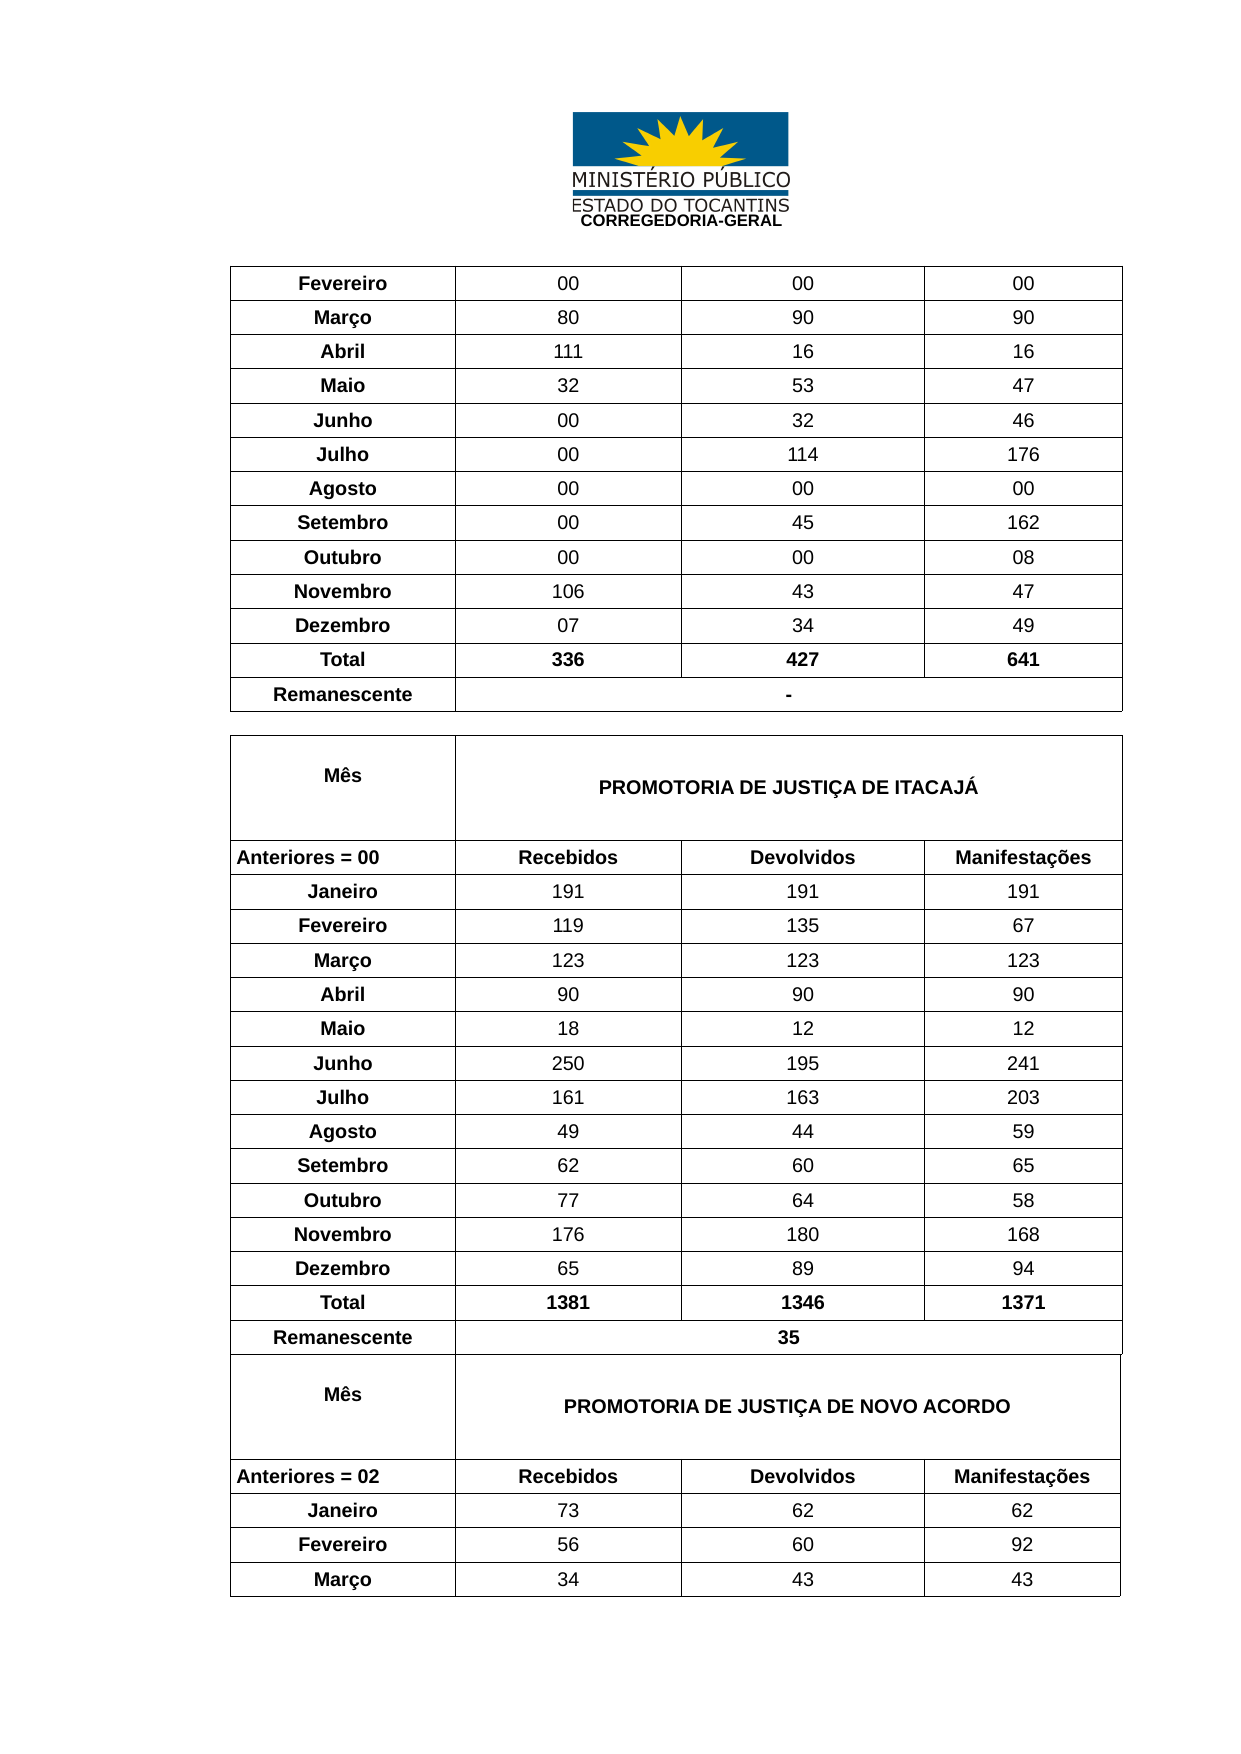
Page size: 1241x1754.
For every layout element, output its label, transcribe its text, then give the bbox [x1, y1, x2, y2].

table_cell Março [231, 1563, 455, 1596]
table_cell 195 [682, 1047, 924, 1080]
table_cell 47 [925, 369, 1122, 403]
table_cell 94 [925, 1252, 1122, 1285]
table_cell Total [231, 1286, 455, 1320]
table_cell Recebidos [456, 1460, 681, 1493]
table_cell 62 [456, 1149, 681, 1183]
table_cell 1381 [456, 1286, 681, 1320]
table_cell Anteriores = 00 [231, 841, 455, 874]
table_cell 67 [925, 910, 1122, 943]
table_cell 43 [925, 1563, 1120, 1596]
table_header Mês [231, 736, 455, 840]
table_cell 56 [456, 1528, 681, 1562]
table_cell 49 [925, 609, 1122, 642]
table_cell Devolvidos [682, 841, 924, 874]
table_cell Remanescente [231, 1321, 455, 1354]
table_cell Maio [231, 1012, 455, 1046]
table_cell 62 [682, 1494, 924, 1527]
table_cell 12 [925, 1012, 1122, 1046]
table_header PROMOTORIA DE JUSTIÇA DE NOVO ACORDO [456, 1355, 1120, 1459]
table_cell Agosto [231, 1115, 455, 1148]
table_cell Julho [231, 438, 455, 471]
table_cell 191 [682, 875, 924, 908]
table_cell Remanescente [231, 678, 455, 711]
table_cell 12 [682, 1012, 924, 1046]
table_cell 92 [925, 1528, 1120, 1562]
table_cell 58 [925, 1184, 1122, 1217]
table_cell 00 [456, 506, 681, 540]
table_cell 90 [925, 301, 1122, 334]
table_cell Dezembro [231, 609, 455, 642]
table_cell Abril [231, 978, 455, 1011]
table_cell 32 [456, 369, 681, 403]
table_cell Abril [231, 335, 455, 368]
table_cell 35 [456, 1321, 1122, 1354]
table_cell Junho [231, 1047, 455, 1080]
table_cell 00 [456, 541, 681, 574]
table_cell Janeiro [231, 1494, 455, 1527]
table_cell 119 [456, 910, 681, 943]
table_cell Setembro [231, 1149, 455, 1183]
table_cell 427 [682, 644, 924, 677]
table_cell Recebidos [456, 841, 681, 874]
table_cell 00 [456, 404, 681, 437]
table_cell 77 [456, 1184, 681, 1217]
table_cell 34 [456, 1563, 681, 1596]
table_cell Setembro [231, 506, 455, 540]
table_cell 203 [925, 1081, 1122, 1114]
table_cell 60 [682, 1149, 924, 1183]
table_cell Fevereiro [231, 1528, 455, 1562]
table_cell Outubro [231, 1184, 455, 1217]
table_cell 34 [682, 609, 924, 642]
table_cell 80 [456, 301, 681, 334]
table_cell 163 [682, 1081, 924, 1114]
table_cell Agosto [231, 472, 455, 505]
table_cell 336 [456, 644, 681, 677]
table_cell Junho [231, 404, 455, 437]
table_cell 123 [682, 944, 924, 977]
table_cell Anteriores = 02 [231, 1460, 455, 1493]
table_cell 176 [925, 438, 1122, 471]
table_cell 62 [925, 1494, 1120, 1527]
table_cell 49 [456, 1115, 681, 1148]
table_cell 64 [682, 1184, 924, 1217]
table_cell 53 [682, 369, 924, 403]
table_cell 32 [682, 404, 924, 437]
table_cell 641 [925, 644, 1122, 677]
table_cell Fevereiro [231, 267, 455, 300]
table_cell 191 [925, 875, 1122, 908]
table_cell 00 [682, 541, 924, 574]
table_cell 250 [456, 1047, 681, 1080]
table_cell 191 [456, 875, 681, 908]
table_cell Outubro [231, 541, 455, 574]
table_cell 90 [682, 978, 924, 1011]
table_cell 162 [925, 506, 1122, 540]
table_cell 18 [456, 1012, 681, 1046]
table_cell 73 [456, 1494, 681, 1527]
table_header PROMOTORIA DE JUSTIÇA DE ITACAJÁ [456, 736, 1122, 840]
table_cell 59 [925, 1115, 1122, 1148]
table_cell 65 [456, 1252, 681, 1285]
table_cell - [456, 678, 1122, 711]
table_cell 161 [456, 1081, 681, 1114]
table_cell Novembro [231, 1218, 455, 1251]
table_cell Manifestações [925, 841, 1122, 874]
table_cell 00 [925, 267, 1122, 300]
picture [572, 112, 790, 212]
table_cell 43 [682, 1563, 924, 1596]
table_cell Devolvidos [682, 1460, 924, 1493]
table_cell 90 [456, 978, 681, 1011]
table_cell 123 [925, 944, 1122, 977]
table_cell 65 [925, 1149, 1122, 1183]
table_cell 106 [456, 575, 681, 608]
table_cell 176 [456, 1218, 681, 1251]
table_cell 16 [925, 335, 1122, 368]
table_cell 168 [925, 1218, 1122, 1251]
table_cell 00 [456, 472, 681, 505]
table_cell 00 [682, 472, 924, 505]
table_cell 111 [456, 335, 681, 368]
table_cell 123 [456, 944, 681, 977]
table_cell 60 [682, 1528, 924, 1562]
table_cell Fevereiro [231, 910, 455, 943]
table_cell Janeiro [231, 875, 455, 908]
table_cell 241 [925, 1047, 1122, 1080]
table_cell 44 [682, 1115, 924, 1148]
table_cell 07 [456, 609, 681, 642]
table_cell 16 [682, 335, 924, 368]
table_cell 1371 [925, 1286, 1122, 1320]
table_header Mês [231, 1355, 455, 1459]
table_cell 114 [682, 438, 924, 471]
table_cell 47 [925, 575, 1122, 608]
table_cell Março [231, 301, 455, 334]
table_cell 08 [925, 541, 1122, 574]
table_cell 90 [925, 978, 1122, 1011]
table_cell Maio [231, 369, 455, 403]
table_cell Total [231, 644, 455, 677]
table_cell 45 [682, 506, 924, 540]
table_cell 180 [682, 1218, 924, 1251]
table_cell Julho [231, 1081, 455, 1114]
table_cell 135 [682, 910, 924, 943]
table_cell 46 [925, 404, 1122, 437]
table_cell 00 [925, 472, 1122, 505]
table_cell 00 [682, 267, 924, 300]
table_cell 43 [682, 575, 924, 608]
table_cell 89 [682, 1252, 924, 1285]
table_cell Novembro [231, 575, 455, 608]
table_cell Manifestações [925, 1460, 1120, 1493]
table_cell Março [231, 944, 455, 977]
table_cell 90 [682, 301, 924, 334]
table_cell Dezembro [231, 1252, 455, 1285]
table_cell 1346 [682, 1286, 924, 1320]
table_cell 00 [456, 438, 681, 471]
table_cell 00 [456, 267, 681, 300]
